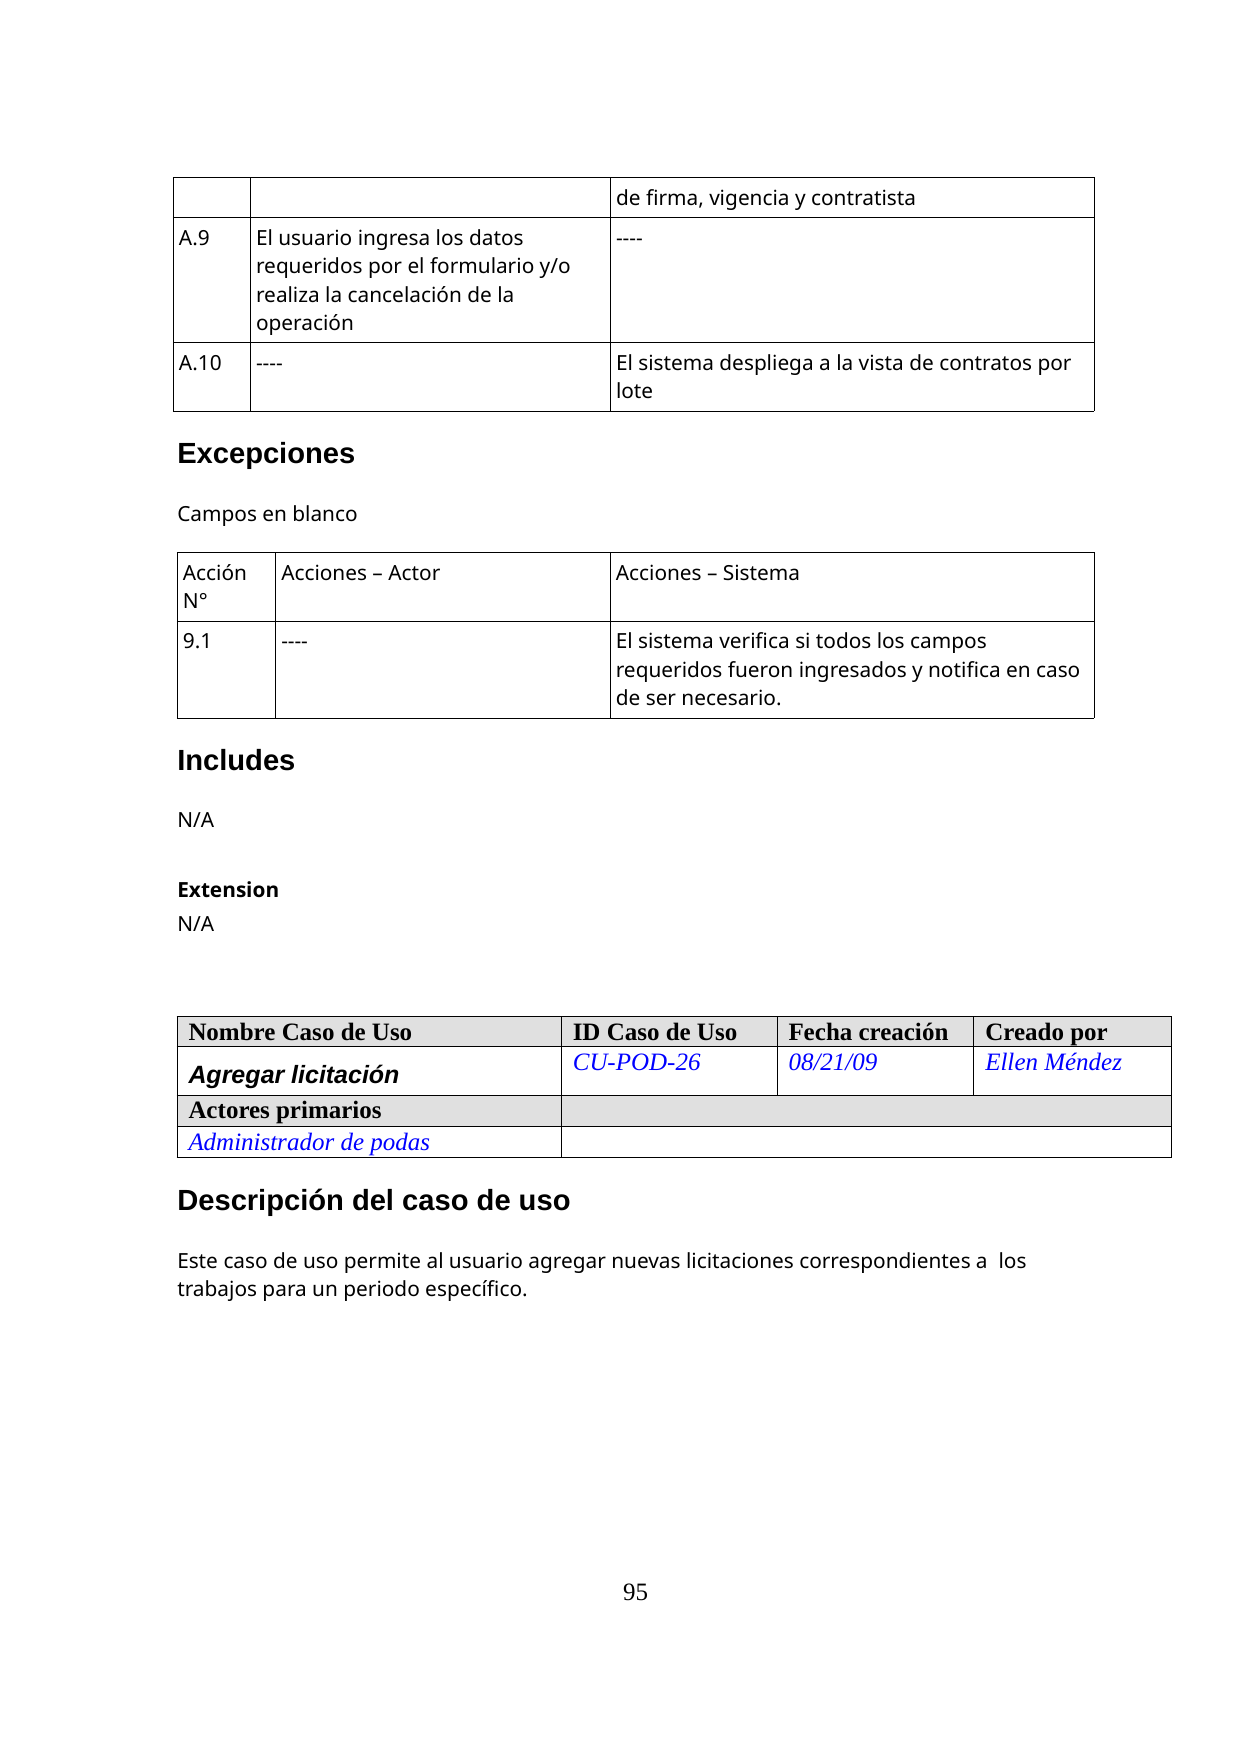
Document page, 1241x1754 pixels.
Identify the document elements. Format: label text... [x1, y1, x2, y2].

table_cell El usuario ingresa los datos requeridos por el formulario y/o realiza la cancelación de la operación [251, 218, 610, 342]
subtitle Includes [177, 742, 1093, 776]
table_cell A.9 [174, 218, 250, 342]
table_cell 08/21/09 [778, 1047, 973, 1094]
table_cell 9.1 [178, 622, 275, 717]
table_cell de firma, vigencia y contratista [611, 178, 1094, 217]
text Este caso de uso permite al usuario agregar nuevas licitaciones correspondientes a los trabajos para un periodo específico. [177, 1246, 1093, 1303]
table_header Acciones – Sistema [611, 553, 1094, 621]
text N/A [177, 805, 1093, 834]
table_cell ---- [251, 178, 610, 217]
table_header Creado por [974, 1017, 1171, 1046]
table_header Acciones – Actor [276, 553, 610, 621]
subtitle Excepciones [177, 436, 1093, 469]
table_cell CU-POD-26 [562, 1047, 777, 1094]
text Extension [177, 875, 1093, 903]
table_header Acción N° [178, 553, 275, 621]
text Campos en blanco [177, 499, 1093, 527]
table_cell [562, 1096, 1171, 1126]
table_cell Actores primarios [178, 1096, 561, 1126]
table_header Nombre Caso de Uso [178, 1017, 561, 1046]
table_header ID Caso de Uso [562, 1017, 777, 1046]
table_header Fecha creación [778, 1017, 973, 1046]
table_cell Administrador de podas [178, 1127, 561, 1157]
subtitle Descripción del caso de uso [177, 1183, 1093, 1217]
table_cell ---- [251, 343, 610, 411]
table_cell Ellen Méndez [974, 1047, 1171, 1094]
table_cell ---- [611, 218, 1094, 342]
table_cell [174, 178, 250, 217]
table_cell [562, 1127, 1171, 1157]
table_cell El sistema verifica si todos los campos requeridos fueron ingresados y notifica en caso de ser necesario. [611, 622, 1094, 717]
table_cell ---- [276, 622, 610, 717]
table_cell El sistema despliega a la vista de contratos por lote [611, 343, 1094, 411]
table_cell A.10 [174, 343, 250, 411]
text N/A [177, 909, 1093, 938]
table_cell Agregar licitación [178, 1047, 561, 1094]
